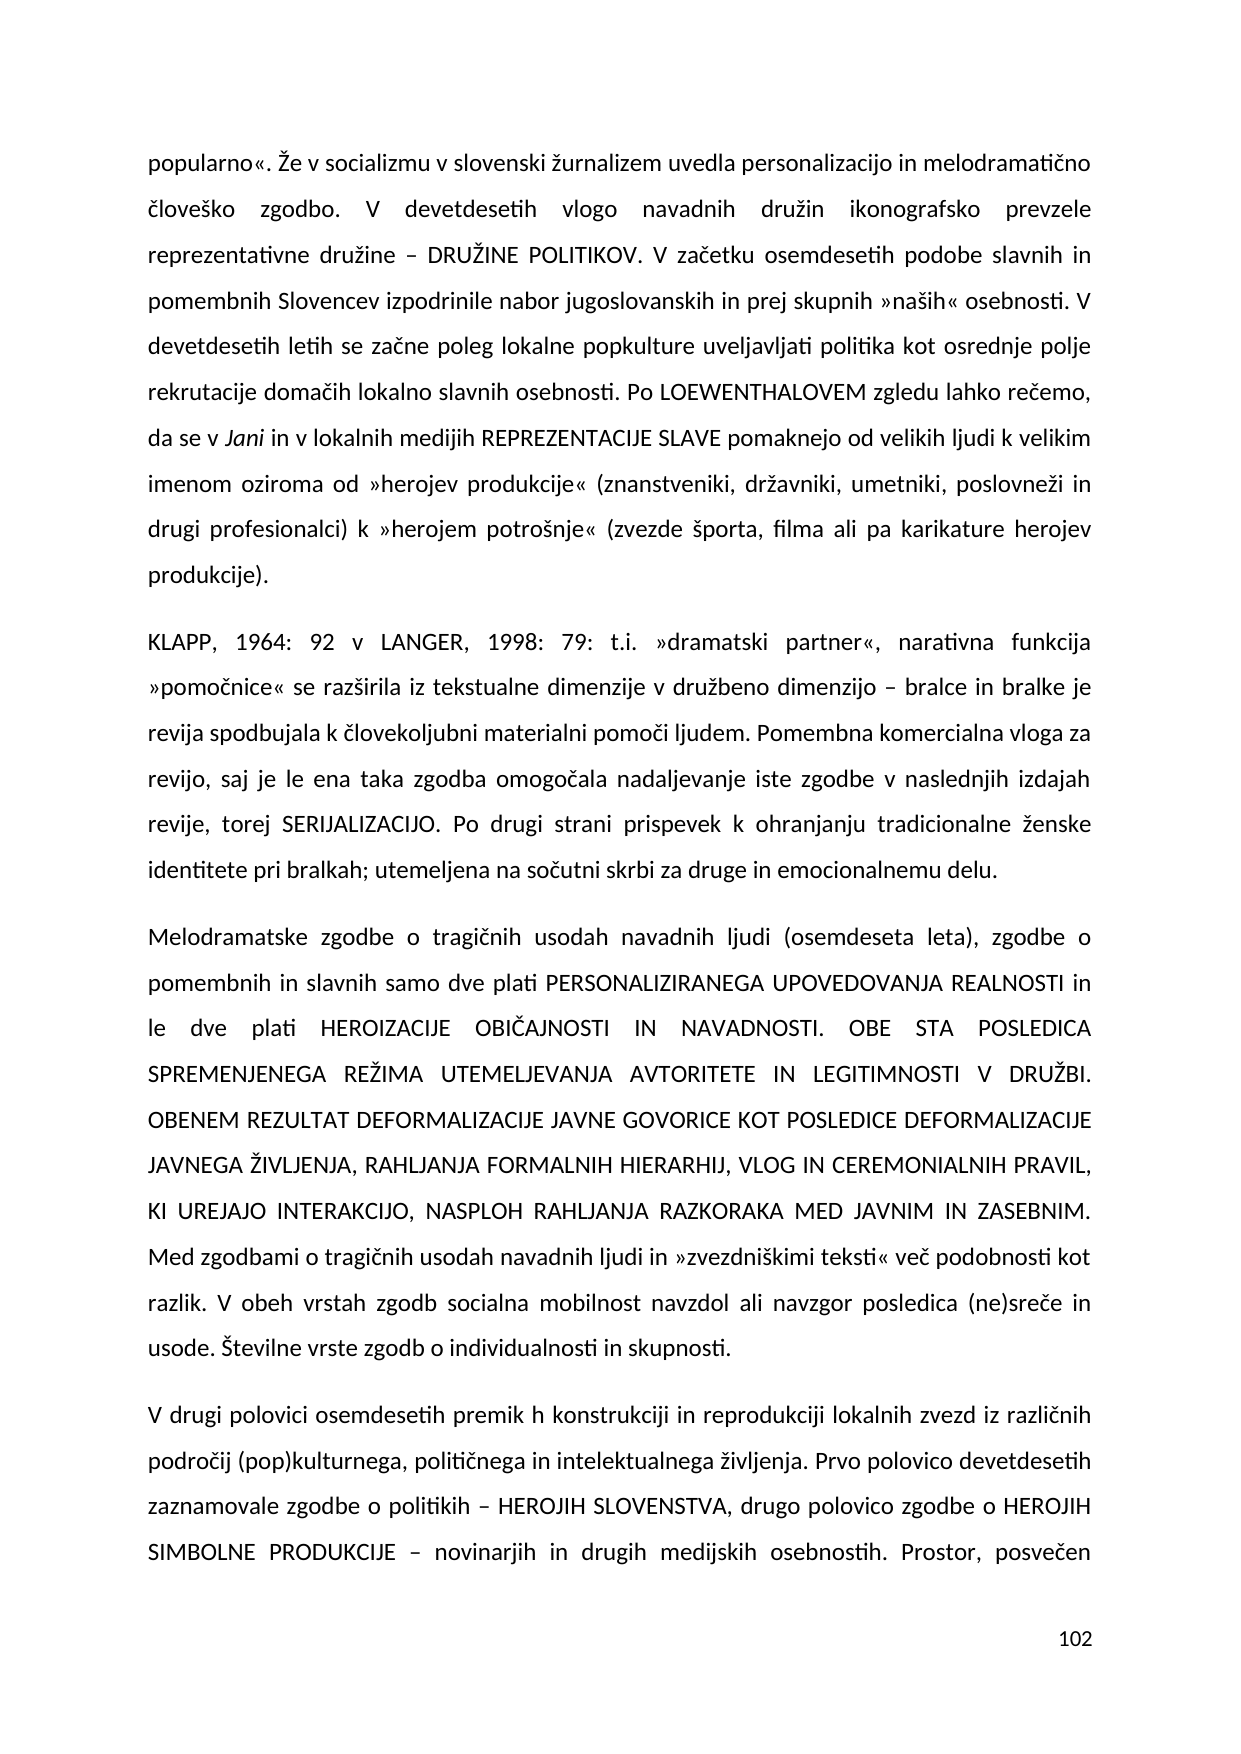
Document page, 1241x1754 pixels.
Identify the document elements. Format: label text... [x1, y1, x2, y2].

text KLAPP, 1964: 92 v LANGER, 1998: 79: t.i. »dramatski partner«, narativna funkcija »pomočnice« se razširila iz tekstualne dimenzije v družbeno dimenzijo – bralce in bralke je revija spodbujala k človekoljubni materialni pomoči ljudem. Pomembna komercialna vloga za revijo, saj je le ena taka zgodba omogočala nadaljevanje iste zgodbe v naslednjih izdajah revije, torej SERIJALIZACIJO. Po drugi strani prispevek k ohranjanju tradicionalne ženske identitete pri bralkah; utemeljena na sočutni skrbi za druge in emocionalnemu delu. [148, 626, 1093, 885]
text popularno«. Že v socializmu v slovenski žurnalizem uvedla personalizacijo in melodramatično človeško zgodbo. V devetdesetih vlogo navadnih družin ikonografsko prevzele reprezentativne družine – DRUŽINE POLITIKOV. V začetku osemdesetih podobe slavnih in pomembnih Slovencev izpodrinile nabor jugoslovanskih in prej skupnih »naših« osebnosti. V devetdesetih letih se začne poleg lokalne popkulture uveljavljati politika kot osrednje polje rekrutacije domačih lokalno slavnih osebnosti. Po LOEWENTHALOVEM zgledu lahko rečemo, da se v Jani in v lokalnih medijih REPREZENTACIJE SLAVE pomaknejo od velikih ljudi k velikim imenom oziroma od »herojev produkcije« (znanstveniki, državniki, umetniki, poslovneži in drugi profesionalci) k »herojem potrošnje« (zvezde športa, filma ali pa karikature herojev produkcije). [148, 148, 1093, 590]
text Melodramatske zgodbe o tragičnih usodah navadnih ljudi (osemdeseta leta), zgodbe o pomembnih in slavnih samo dve plati PERSONALIZIRANEGA UPOVEDOVANJA REALNOSTI in le dve plati HEROIZACIJE OBIČAJNOSTI IN NAVADNOSTI. OBE STA POSLEDICA SPREMENJENEGA REŽIMA UTEMELJEVANJA AVTORITETE IN LEGITIMNOSTI V DRUŽBI. OBENEM REZULTAT DEFORMALIZACIJE JAVNE GOVORICE KOT POSLEDICE DEFORMALIZACIJE JAVNEGA ŽIVLJENJA, RAHLJANJA FORMALNIH HIERARHIJ, VLOG IN CEREMONIALNIH PRAVIL, KI UREJAJO INTERAKCIJO, NASPLOH RAHLJANJA RAZKORAKA MED JAVNIM IN ZASEBNIM. Med zgodbami o tragičnih usodah navadnih ljudi in »zvezdniškimi teksti« več podobnosti kot razlik. V obeh vrstah zgodb socialna mobilnost navzdol ali navzgor posledica (ne)sreče in usode. Številne vrste zgodb o individualnosti in skupnosti. [148, 921, 1093, 1363]
text V drugi polovici osemdesetih premik h konstrukciji in reprodukciji lokalnih zvezd iz različnih področij (pop)kulturnega, političnega in intelektualnega življenja. Prvo polovico devetdesetih zaznamovale zgodbe o politikih – HEROJIH SLOVENSTVA, drugo polovico zgodbe o HEROJIH SIMBOLNE PRODUKCIJE – novinarjih in drugih medijskih osebnostih. Prostor, posvečen [148, 1399, 1093, 1567]
